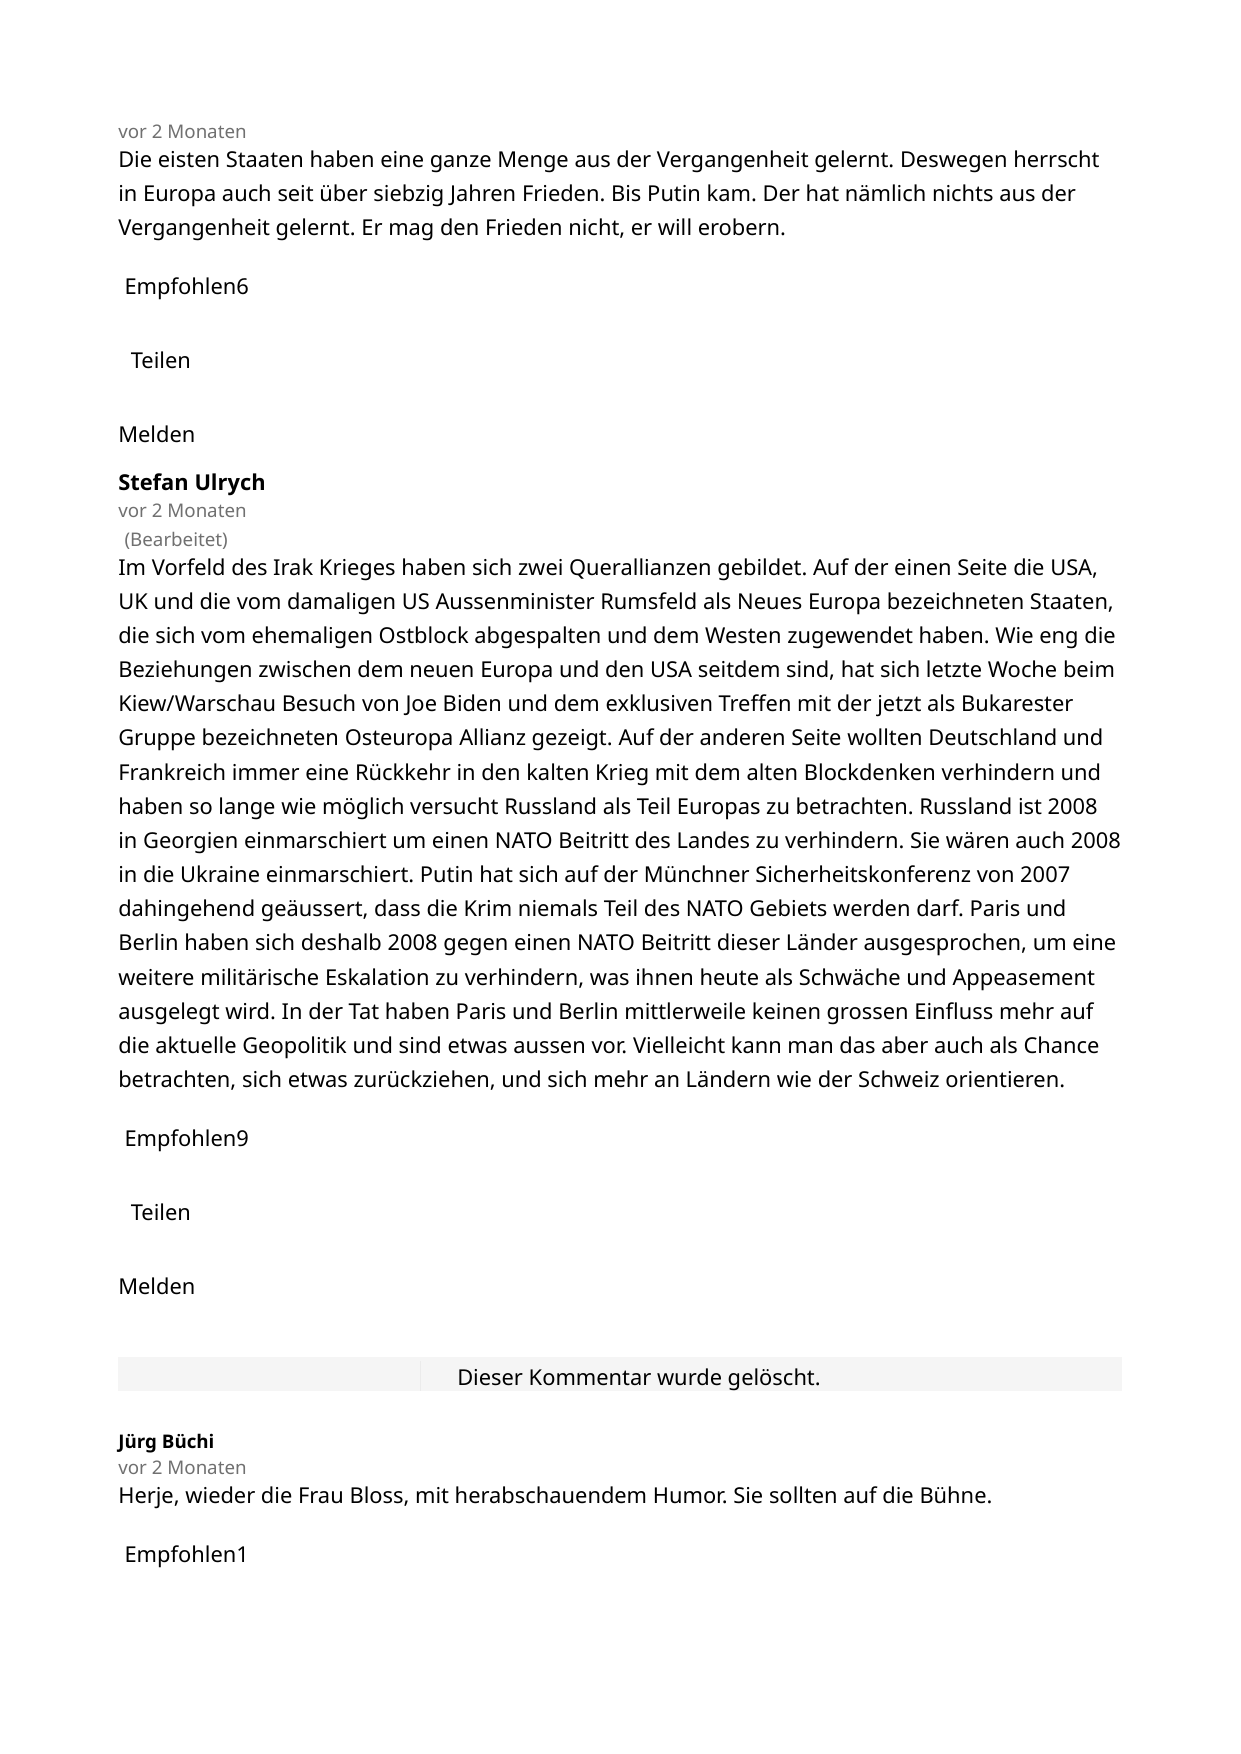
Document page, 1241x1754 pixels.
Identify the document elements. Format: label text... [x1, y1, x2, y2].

text Empfohlen1 [124, 1539, 1122, 1569]
text vor 2 Monaten [118, 1454, 1122, 1480]
text (Bearbeitet) [118, 523, 1122, 551]
text Teilen [131, 1197, 1122, 1227]
text Empfohlen9 [124, 1123, 1122, 1153]
text Herje, wieder die Frau Bloss, mit herabschauendem Humor. Sie sollten auf die Bühne. [118, 1480, 1122, 1509]
text Im Vorfeld des Irak Krieges haben sich zwei Querallianzen gebildet. Auf der einen Seite die USA, UK und die vom damaligen US Aussenminister Rumsfeld als Neues Europa bezeichneten Staaten, die sich vom ehemaligen Ostblock abgespalten und dem Westen zugewendet haben. Wie eng die Beziehungen zwischen dem neuen Europa und den USA seitdem sind, hat sich letzte Woche beim Kiew/Warschau Besuch von Joe Biden und dem exklusiven Treffen mit der jetzt als Bukarester Gruppe bezeichneten Osteuropa Allianz gezeigt. Auf der anderen Seite wollten Deutschland und Frankreich immer eine Rückkehr in den kalten Krieg mit dem alten Blockdenken verhindern und haben so lange wie möglich versucht Russland als Teil Europas zu betrachten. Russland ist 2008 in Georgien einmarschiert um einen NATO Beitritt des Landes zu verhindern. Sie wären auch 2008 in die Ukraine einmarschiert. Putin hat sich auf der Münchner Sicherheitskonferenz von 2007 dahingehend geäussert, dass die Krim niemals Teil des NATO Gebiets werden darf. Paris und Berlin haben sich deshalb 2008 gegen einen NATO Beitritt dieser Länder ausgesprochen, um eine weitere militärische Eskalation zu verhindern, was ihnen heute als Schwäche und Appeasement ausgelegt wird. In der Tat haben Paris und Berlin mittlerweile keinen grossen Einfluss mehr auf die aktuelle Geopolitik und sind etwas aussen vor. Vielleicht kann man das aber auch als Chance betrachten, sich etwas zurückziehen, und sich mehr an Ländern wie der Schweiz orientieren. [118, 551, 1122, 1094]
text vor 2 Monaten [118, 497, 1122, 523]
text Die eisten Staaten haben eine ganze Menge aus der Vergangenheit gelernt. Deswegen herrscht in Europa auch seit über siebzig Jahren Frieden. Bis Putin kam. Der hat nämlich nichts aus der Vergangenheit gelernt. Er mag den Frieden nicht, er will erobern. [118, 144, 1122, 242]
text Empfohlen6 [124, 271, 1122, 301]
text Jürg Büchi [118, 1429, 1109, 1454]
text Stefan Ulrych [118, 467, 1109, 497]
text Melden [118, 1271, 1122, 1300]
text Melden [118, 419, 1122, 448]
text vor 2 Monaten [118, 118, 1122, 144]
text Dieser Kommentar wurde gelöscht. [118, 1357, 1122, 1391]
text Teilen [131, 345, 1122, 375]
